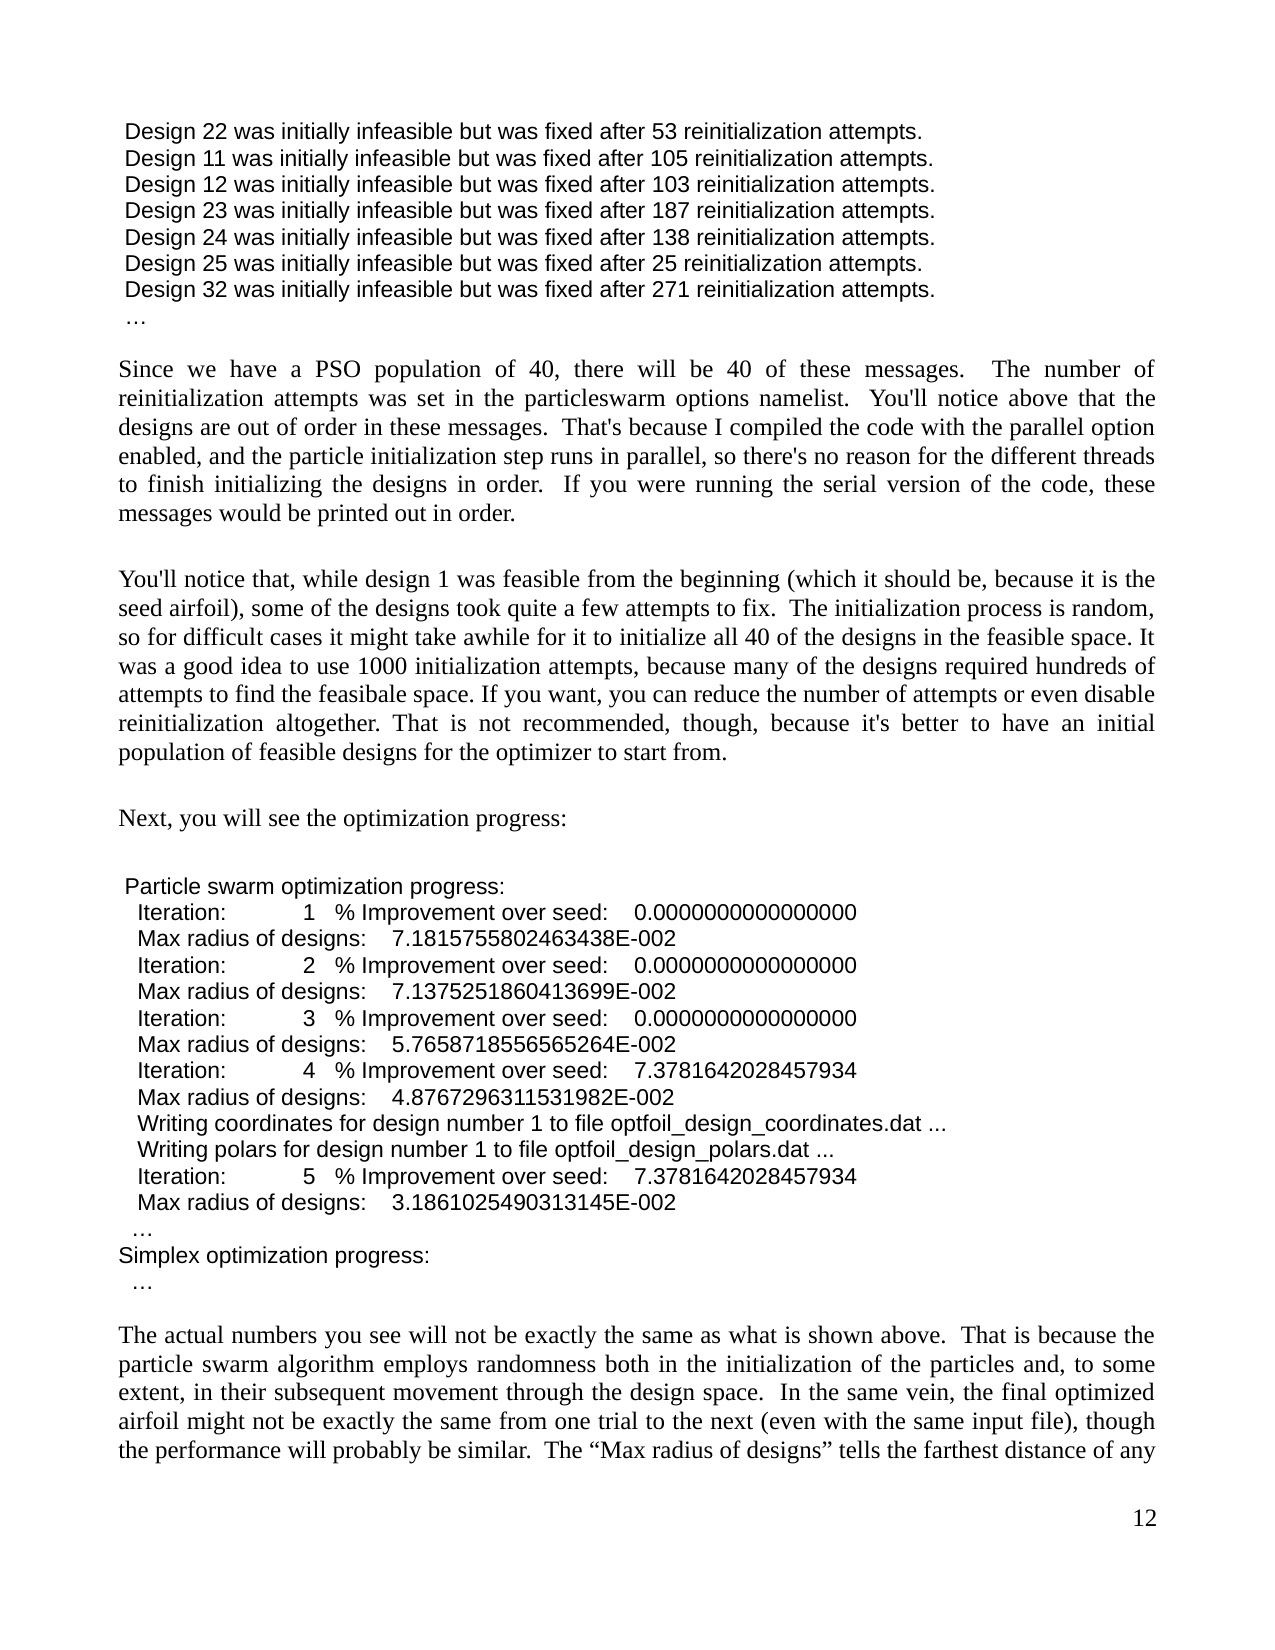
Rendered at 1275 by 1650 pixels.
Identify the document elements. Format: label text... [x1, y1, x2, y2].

text Design 24 was initially infeasible but was fixed after 138 reinitialization attempts. [118, 223, 1157, 250]
text Iteration: 4 % Improvement over seed: 7.3781642028457934 [118, 1057, 1157, 1083]
text Max radius of designs: 7.1375251860413699E-002 [118, 978, 1157, 1004]
text … [118, 1268, 1157, 1294]
text You'll notice that, while design 1 was feasible from the beginning (which it should be, because it is the seed airfoil), some of the designs took quite a few attempts to fix. The initialization process is random, so for difficult cases it might take awhile for it to initialize all 40 of the designs in the feasible space. It was a good idea to use 1000 initialization attempts, because many of the designs required hundreds of attempts to find the feasibale space. If you want, you can reduce the number of attempts or even disable reinitialization altogether. That is not recommended, though, because it's better to have an initial population of feasible designs for the optimizer to start from. [118, 564, 1157, 766]
text Writing coordinates for design number 1 to file optfoil_design_coordinates.dat ... [118, 1110, 1157, 1136]
text … [118, 1215, 1157, 1242]
text Particle swarm optimization progress: [118, 873, 1157, 899]
text Iteration: 5 % Improvement over seed: 7.3781642028457934 [118, 1163, 1157, 1189]
text Max radius of designs: 3.1861025490313145E-002 [118, 1189, 1157, 1215]
text Max radius of designs: 4.8767296311531982E-002 [118, 1083, 1157, 1110]
text Design 11 was initially infeasible but was fixed after 105 reinitialization attempts. [118, 144, 1157, 171]
text … [118, 303, 1157, 329]
text Design 12 was initially infeasible but was fixed after 103 reinitialization attempts. [118, 171, 1157, 197]
text The actual numbers you see will not be exactly the same as what is shown above. That is because the particle swarm algorithm employs randomness both in the initialization of the particles and, to some extent, in their subsequent movement through the design space. In the same vein, the final optimized airfoil might not be exactly the same from one trial to the next (even with the same input file), though the performance will probably be similar. The “Max radius of designs” tells the farthest distance of any [118, 1320, 1157, 1464]
text Iteration: 1 % Improvement over seed: 0.0000000000000000 [118, 899, 1157, 925]
text Max radius of designs: 5.7658718556565264E-002 [118, 1031, 1157, 1057]
text Since we have a PSO population of 40, there will be 40 of these messages. The number of reinitialization attempts was set in the particleswarm options namelist. You'll notice above that the designs are out of order in these messages. That's because I compiled the code with the parallel option enabled, and the particle initialization step runs in parallel, so there's no reason for the different threads to finish initializing the designs in order. If you were running the serial version of the code, these messages would be printed out in order. [118, 354, 1157, 527]
text Design 25 was initially infeasible but was fixed after 25 reinitialization attempts. [118, 250, 1157, 276]
text Iteration: 3 % Improvement over seed: 0.0000000000000000 [118, 1004, 1157, 1031]
text Writing polars for design number 1 to file optfoil_design_polars.dat ... [118, 1136, 1157, 1163]
text Design 22 was initially infeasible but was fixed after 53 reinitialization attempts. [118, 118, 1157, 144]
text Next, you will see the optimization progress: [118, 803, 1157, 832]
text Iteration: 2 % Improvement over seed: 0.0000000000000000 [118, 952, 1157, 978]
text Max radius of designs: 7.1815755802463438E-002 [118, 925, 1157, 952]
text Design 23 was initially infeasible but was fixed after 187 reinitialization attempts. [118, 197, 1157, 223]
text Simplex optimization progress: [118, 1242, 1157, 1268]
text Design 32 was initially infeasible but was fixed after 271 reinitialization attempts. [118, 276, 1157, 303]
